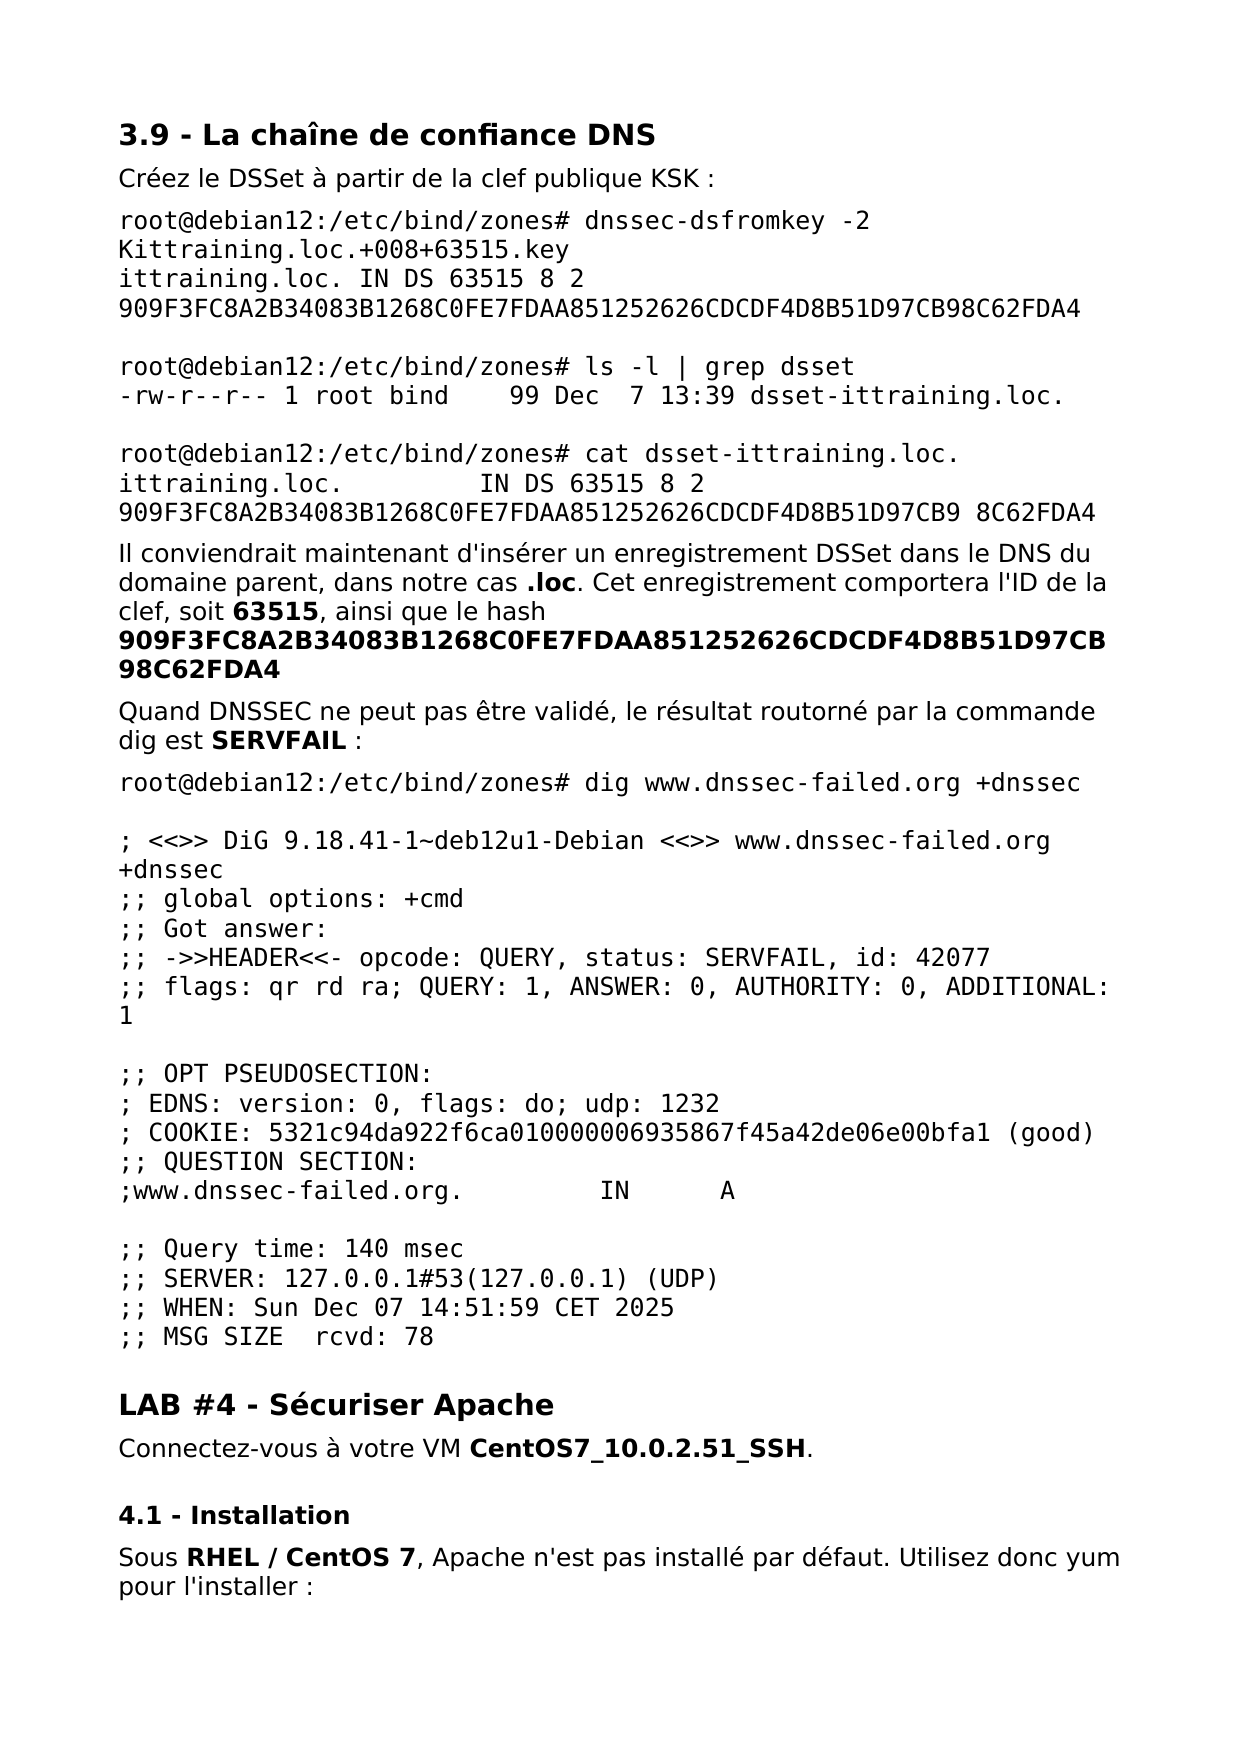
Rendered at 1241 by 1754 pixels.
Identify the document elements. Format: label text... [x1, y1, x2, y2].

text Quand DNSSEC ne peut pas être validé, le résultat routorné par la commande dig est SERVFAIL : [118, 697, 1122, 756]
subtitle 4.1 - Installation [118, 1501, 1122, 1530]
text Connectez-vous à votre VM CentOS7_10.0.2.51_SSH. [118, 1434, 1122, 1464]
text Sous RHEL / CentOS 7, Apache n'est pas installé par défaut. Utilisez donc yum pour l'installer : [118, 1543, 1122, 1601]
subtitle 3.9 - La chaîne de confiance DNS [118, 118, 1122, 152]
text Créez le DSSet à partir de la clef publique KSK : [118, 164, 1122, 194]
text root@debian12:/etc/bind/zones# dnssec-dsfromkey -2 Kittraining.loc.+008+63515.key ittraining.loc. IN DS 63515 8 2 909F3FC8A2B34083B1268C0FE7FDAA851252626CDCDF4D8B51D97CB98C62FDA4 root@debian12:/etc/bind/zones# ls -l | grep dsset -rw-r--r-- 1 root bind 99 Dec 7 13:39 dsset-ittraining.loc. root@debian12:/etc/bind/zones# cat dsset-ittraining.loc. ittraining.loc. IN DS 63515 8 2 909F3FC8A2B34083B1268C0FE7FDAA851252626CDCDF4D8B51D97CB9 8C62FDA4 [118, 206, 1122, 527]
subtitle LAB #4 - Sécuriser Apache [118, 1388, 1122, 1422]
text Il conviendrait maintenant d'insérer un enregistrement DSSet dans le DNS du domaine parent, dans notre cas .loc. Cet enregistrement comportera l'ID de la clef, soit 63515, ainsi que le hash 909F3FC8A2B34083B1268C0FE7FDAA851252626CDCDF4D8B51D97CB98C62FDA4 [118, 539, 1122, 685]
text root@debian12:/etc/bind/zones# dig www.dnssec-failed.org +dnssec ; <<>> DiG 9.18.41-1~deb12u1-Debian <<>> www.dnssec-failed.org +dnssec ;; global options: +cmd ;; Got answer: ;; ->>HEADER<<- opcode: QUERY, status: SERVFAIL, id: 42077 ;; flags: qr rd ra; QUERY: 1, ANSWER: 0, AUTHORITY: 0, ADDITIONAL: 1 ;; OPT PSEUDOSECTION: ; EDNS: version: 0, flags: do; udp: 1232 ; COOKIE: 5321c94da922f6ca010000006935867f45a42de06e00bfa1 (good) ;; QUESTION SECTION: ;www.dnssec-failed.org. IN A ;; Query time: 140 msec ;; SERVER: 127.0.0.1#53(127.0.0.1) (UDP) ;; WHEN: Sun Dec 07 14:51:59 CET 2025 ;; MSG SIZE rcvd: 78 [118, 768, 1122, 1351]
